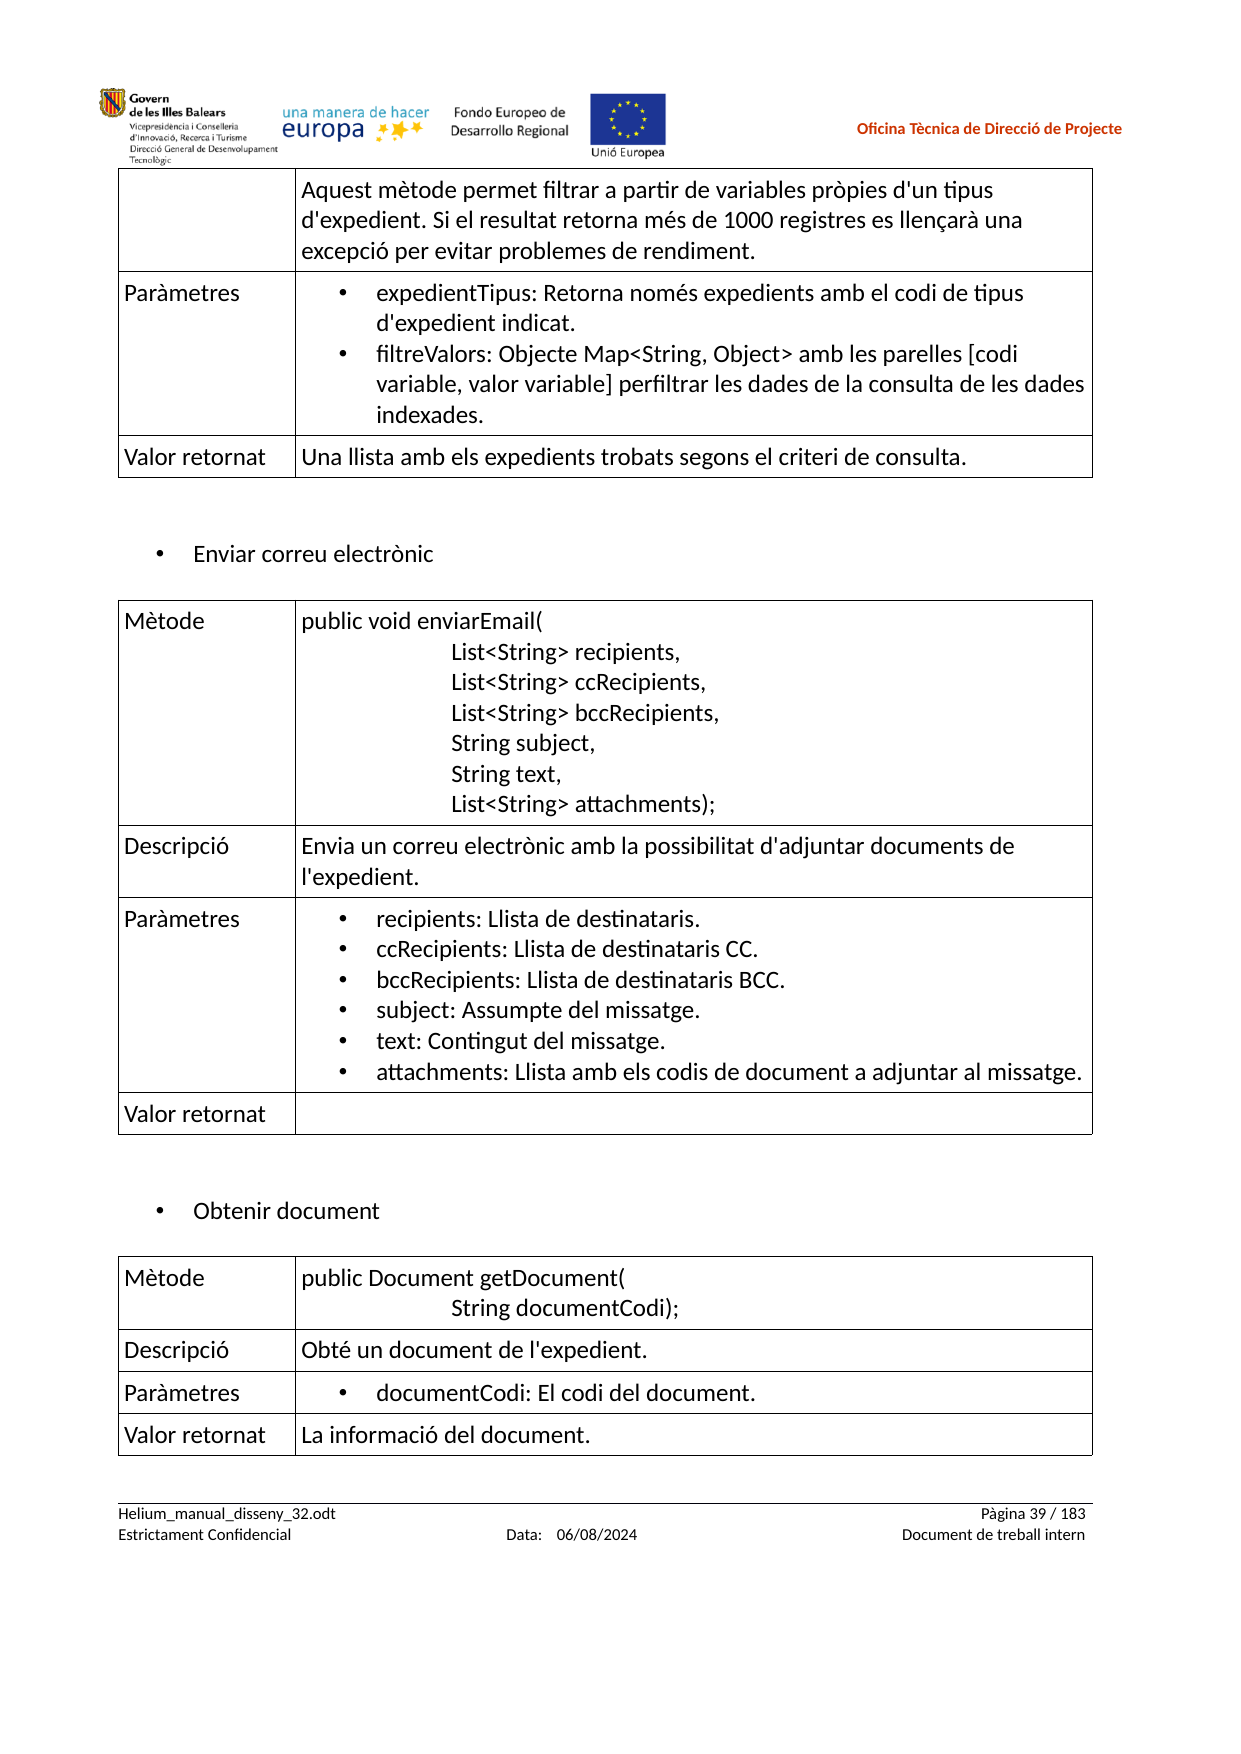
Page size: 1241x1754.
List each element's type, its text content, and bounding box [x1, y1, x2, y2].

table_cell Paràmetres [119, 898, 295, 1092]
table_cell recipients: Llista de destinataris. ccRecipients: Llista de destinataris CC. bccRecipients: Llista de destinataris BCC. subject: Assumpte del missatge. text: Contingut del missatge. attachments: Llista amb els codis de document a adjuntar al missatge. [296, 898, 1092, 1092]
table_cell Aquest mètode permet filtrar a partir de variables pròpies d'un tipus d'expedient. Si el resultat retorna més de 1000 registres es llençarà una excepció per evitar problemes de rendiment. [296, 169, 1092, 271]
table_cell Obté un document de l'expedient. [296, 1330, 1092, 1371]
table_header public void enviarEmail( List<String> recipients, List<String> ccRecipients, List<String> bccRecipients, String subject, String text, List<String> attachments); [296, 601, 1092, 825]
table_cell Valor retornat [119, 436, 295, 477]
table_cell Paràmetres [119, 1372, 295, 1413]
table_cell [296, 1093, 1092, 1134]
table_cell Envia un correu electrònic amb la possibilitat d'adjuntar documents de l'expedient. [296, 826, 1092, 897]
table_cell Descripció [119, 1330, 295, 1371]
table_cell documentCodi: El codi del document. [296, 1372, 1092, 1413]
list Obtenir document [156, 1195, 1122, 1226]
table_cell Paràmetres [119, 272, 295, 435]
table_cell Descripció [119, 826, 295, 897]
picture [99, 87, 668, 166]
list Enviar correu electrònic [156, 538, 1122, 569]
table_cell Valor retornat [119, 1093, 295, 1134]
table_cell Valor retornat [119, 1414, 295, 1455]
table_cell [119, 169, 295, 271]
table_cell La informació del document. [296, 1414, 1092, 1455]
table_header Mètode [119, 601, 295, 825]
table_header public Document getDocument( String documentCodi); [296, 1257, 1092, 1329]
table_cell Una llista amb els expedients trobats segons el criteri de consulta. [296, 436, 1092, 477]
table_cell expedientTipus: Retorna només expedients amb el codi de tipus d'expedient indicat. filtreValors: Objecte Map<String, Object> amb les parelles [codi variable, valor variable] perfiltrar les dades de la consulta de les dades indexades. [296, 272, 1092, 435]
table_header Mètode [119, 1257, 295, 1329]
